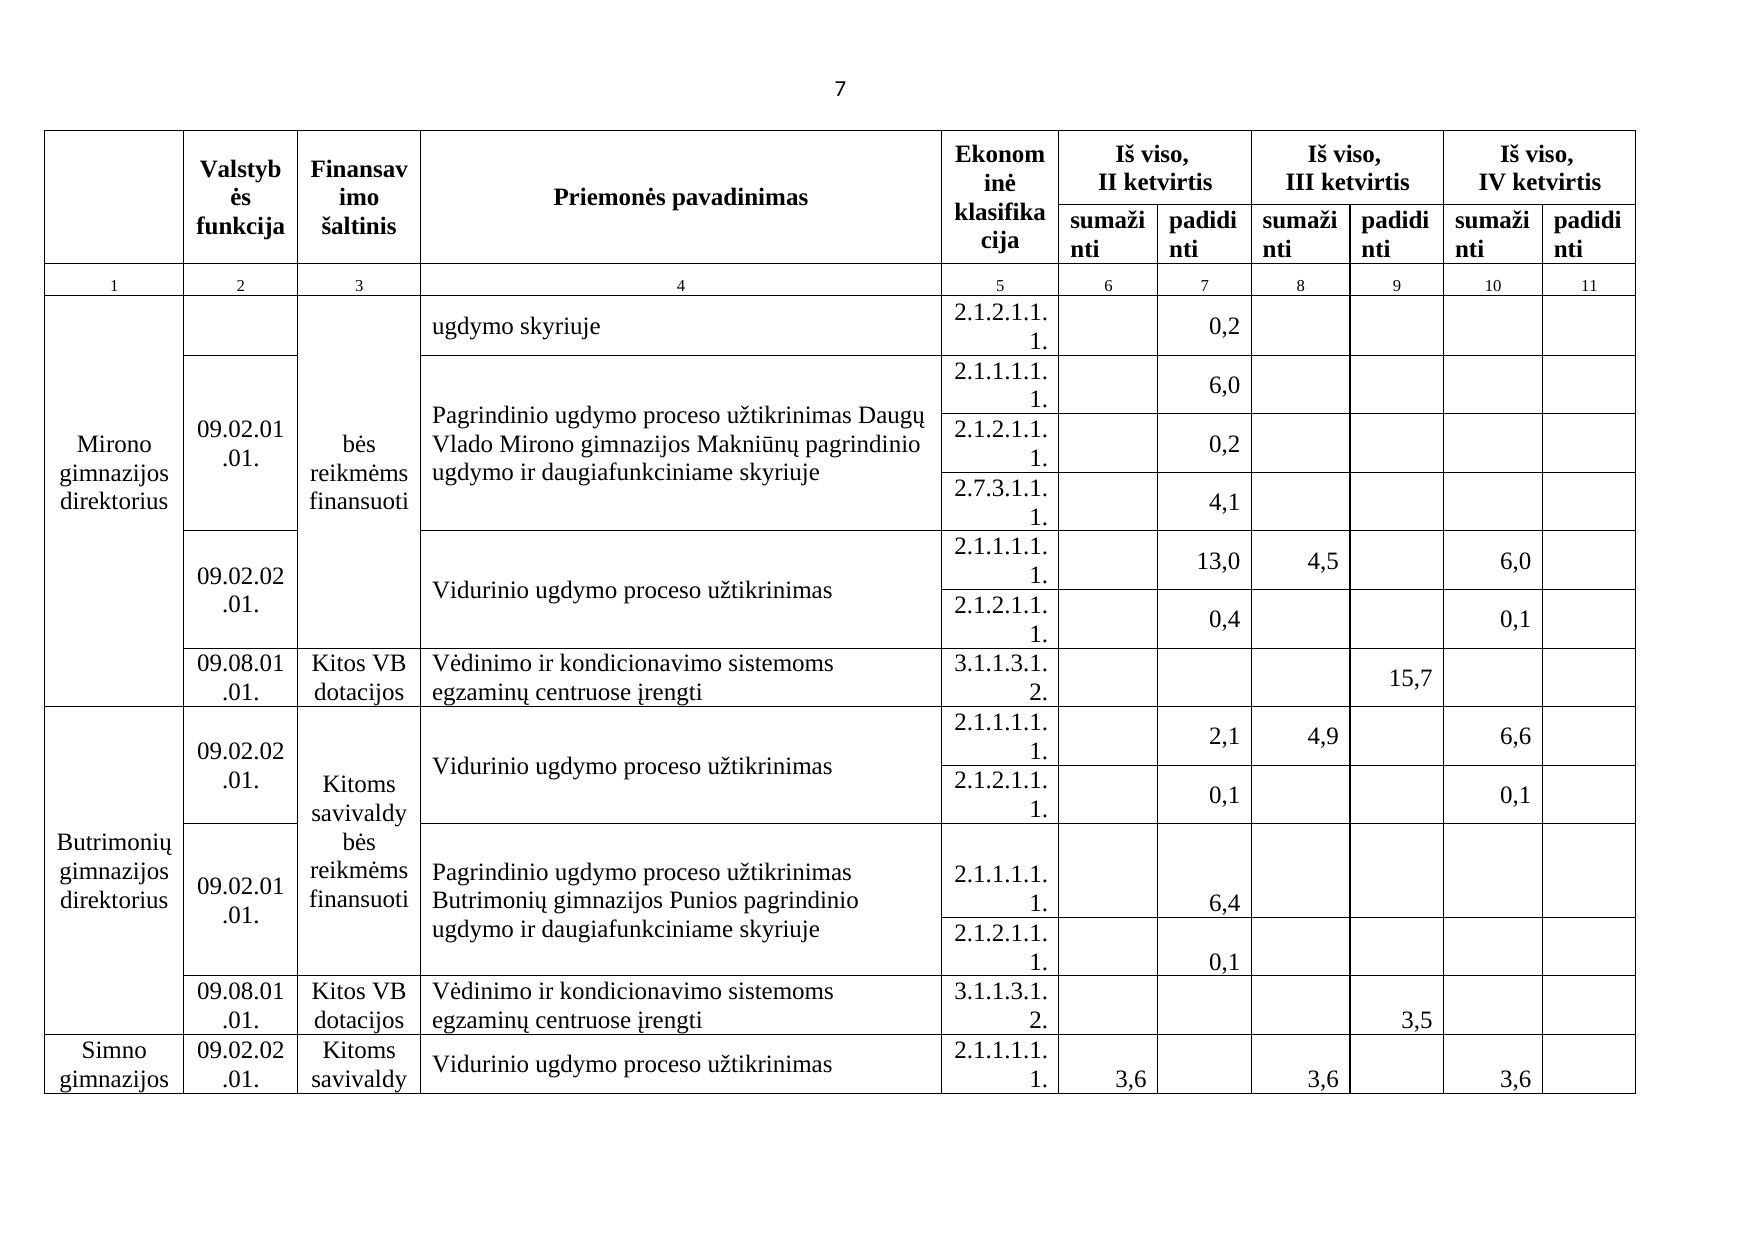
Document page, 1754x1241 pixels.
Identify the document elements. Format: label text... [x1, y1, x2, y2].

table_cell [1444, 649, 1542, 706]
table_cell 09.02.02.01. [184, 1035, 297, 1092]
table_cell Kitoms savivaldybės reikmėms finansuoti [298, 707, 420, 975]
table_cell [1252, 976, 1349, 1034]
table_cell 2.1.2.1.1.1. [942, 296, 1058, 355]
table_cell sumažinti [1059, 205, 1157, 263]
table_cell 2.1.2.1.1.1. [942, 414, 1058, 472]
table_cell bės reikmėms finansuoti [298, 296, 420, 647]
table_cell 2 [184, 264, 297, 295]
table_cell [1444, 918, 1542, 975]
table_header Iš viso, IV ketvirtis [1444, 131, 1635, 204]
table_cell [1351, 531, 1443, 589]
table_cell 0,1 [1158, 766, 1251, 823]
table_cell [1444, 356, 1542, 413]
table_cell 3,6 [1252, 1035, 1349, 1092]
table_cell Mirono gimnazijos direktorius [45, 296, 183, 647]
table_cell [1252, 473, 1349, 530]
table_cell Pagrindinio ugdymo proceso užtikrinimas Daugų Vlado Mirono gimnazijos Makniūnų pagrindinio ugdymo ir daugiafunkciniame skyriuje [421, 356, 941, 530]
table_cell 6,4 [1158, 824, 1251, 917]
table_cell 2.1.1.1.1.1. [942, 356, 1058, 413]
table_cell [1444, 296, 1542, 355]
table_cell Kitos VB dotacijos [298, 976, 420, 1034]
table_cell 2.1.2.1.1.1. [942, 590, 1058, 647]
table_cell 4,5 [1252, 531, 1349, 589]
table_cell [1059, 414, 1157, 472]
table_cell sumažinti [1252, 205, 1349, 263]
table_header Priemonės pavadinimas [421, 131, 941, 263]
table_cell [1444, 976, 1542, 1034]
table_cell [1543, 590, 1635, 647]
table_header Ekonominė klasifikacija [942, 131, 1058, 263]
table_cell [1444, 414, 1542, 472]
table_cell 1 [45, 264, 183, 295]
table_cell 4 [421, 264, 941, 295]
table_cell Vėdinimo ir kondicionavimo sistemoms egzaminų centruose įrengti [421, 649, 941, 706]
table_cell [1158, 976, 1251, 1034]
table_cell 13,0 [1158, 531, 1251, 589]
table_cell 2.1.1.1.1.1. [942, 1035, 1058, 1092]
table_cell 09.02.01.01. [184, 824, 297, 975]
table_cell [1351, 1035, 1443, 1092]
table_cell 09.08.01.01. [184, 976, 297, 1034]
table_cell 3.1.1.3.1.2. [942, 649, 1058, 706]
table_cell [1252, 766, 1349, 823]
table_cell [1059, 918, 1157, 975]
table_cell [45, 648, 183, 706]
table_cell [1059, 531, 1157, 589]
table_cell Vidurinio ugdymo proceso užtikrinimas [421, 707, 941, 823]
table_header Valstybės funkcija [184, 131, 297, 263]
table_cell 0,2 [1158, 296, 1251, 355]
table_cell 6,0 [1158, 356, 1251, 413]
table_cell [1351, 707, 1443, 764]
table_cell 10 [1444, 264, 1542, 295]
table_cell 2.7.3.1.1.1. [942, 473, 1058, 530]
table_cell 2.1.1.1.1.1. [942, 824, 1058, 917]
table_cell [1543, 531, 1635, 589]
table_cell [1059, 649, 1157, 706]
table_cell Butrimonių gimnazijos direktorius [45, 707, 183, 1034]
table_cell [1543, 766, 1635, 823]
table_cell [1059, 766, 1157, 823]
table_cell [1252, 356, 1349, 413]
table_cell [1543, 649, 1635, 706]
table_cell [1543, 918, 1635, 975]
table_cell [1543, 976, 1635, 1034]
table_header Iš viso, III ketvirtis [1252, 131, 1443, 204]
table_cell Kitos VB dotacijos [298, 649, 420, 706]
table_cell 0,1 [1158, 918, 1251, 975]
table_cell [1351, 824, 1443, 917]
table_cell 11 [1543, 264, 1635, 295]
table_cell 2,1 [1158, 707, 1251, 764]
table_cell [1351, 356, 1443, 413]
table_cell padidinti [1158, 205, 1251, 263]
table_cell 2.1.2.1.1.1. [942, 766, 1058, 823]
table_cell 3.1.1.3.1.2. [942, 976, 1058, 1034]
table_cell [1543, 414, 1635, 472]
table_cell ugdymo skyriuje [421, 296, 941, 355]
table_cell Pagrindinio ugdymo proceso užtikrinimas Butrimonių gimnazijos Punios pagrindinio ugdymo ir daugiafunkciniame skyriuje [421, 824, 941, 975]
table_cell padidinti [1543, 205, 1635, 263]
table_cell [1543, 296, 1635, 355]
table_cell [1351, 296, 1443, 355]
table_cell 7 [1158, 264, 1251, 295]
table_cell [1444, 824, 1542, 917]
table_cell [1351, 918, 1443, 975]
table_cell Kitoms savivaldy [298, 1035, 420, 1092]
table_cell [1543, 473, 1635, 530]
table_cell 4,1 [1158, 473, 1251, 530]
table_cell [1543, 1035, 1635, 1092]
table_cell [1252, 649, 1349, 706]
table_cell 3,6 [1059, 1035, 1157, 1092]
table_cell 3,5 [1351, 976, 1443, 1034]
table_cell [1059, 473, 1157, 530]
table_cell sumažinti [1444, 205, 1542, 263]
table_cell Vidurinio ugdymo proceso užtikrinimas [421, 531, 941, 647]
table_cell [1158, 1035, 1251, 1092]
table_cell [1351, 473, 1443, 530]
table_cell Vėdinimo ir kondicionavimo sistemoms egzaminų centruose įrengti [421, 976, 941, 1034]
table_cell 09.02.02.01. [184, 707, 297, 823]
table_cell 9 [1351, 264, 1443, 295]
table_cell 0,4 [1158, 590, 1251, 647]
table_cell [1252, 918, 1349, 975]
table_cell 0,2 [1158, 414, 1251, 472]
table_cell 2.1.1.1.1.1. [942, 707, 1058, 764]
table_cell [1543, 707, 1635, 764]
table_cell 2.1.2.1.1.1. [942, 918, 1058, 975]
table_cell 09.02.01.01. [184, 356, 297, 530]
table_cell [1252, 296, 1349, 355]
table_header Finansavimo šaltinis [298, 131, 420, 263]
table_cell 09.08.01.01. [184, 649, 297, 706]
table_cell [1351, 414, 1443, 472]
table_cell [1059, 590, 1157, 647]
table_cell [1252, 824, 1349, 917]
table_cell 6,0 [1444, 531, 1542, 589]
table_cell 2.1.1.1.1.1. [942, 531, 1058, 589]
table_cell 3,6 [1444, 1035, 1542, 1092]
table_cell [1543, 824, 1635, 917]
table_cell 6 [1059, 264, 1157, 295]
table_cell [1351, 766, 1443, 823]
table_cell [1252, 590, 1349, 647]
table_cell [1543, 356, 1635, 413]
table_cell 15,7 [1351, 649, 1443, 706]
table_cell 3 [298, 264, 420, 295]
table_cell [1059, 356, 1157, 413]
table_cell [1059, 707, 1157, 764]
table_cell Vidurinio ugdymo proceso užtikrinimas [421, 1035, 941, 1092]
table_cell 0,1 [1444, 590, 1542, 647]
table_cell [1444, 473, 1542, 530]
table_cell [1059, 976, 1157, 1034]
table_cell [184, 296, 297, 355]
table_cell 5 [942, 264, 1058, 295]
table_cell 6,6 [1444, 707, 1542, 764]
table_cell 8 [1252, 264, 1349, 295]
table_cell 09.02.02.01. [184, 531, 297, 647]
table_cell padidinti [1351, 205, 1443, 263]
table_header [45, 131, 183, 263]
table_cell [1252, 414, 1349, 472]
table_cell [1059, 824, 1157, 917]
table_header Iš viso, II ketvirtis [1059, 131, 1251, 204]
table_cell [1158, 649, 1251, 706]
table_cell [1351, 590, 1443, 647]
table_cell 0,1 [1444, 766, 1542, 823]
table_cell 4,9 [1252, 707, 1349, 764]
table_cell Simno gimnazijos [45, 1035, 183, 1092]
table_cell [1059, 296, 1157, 355]
